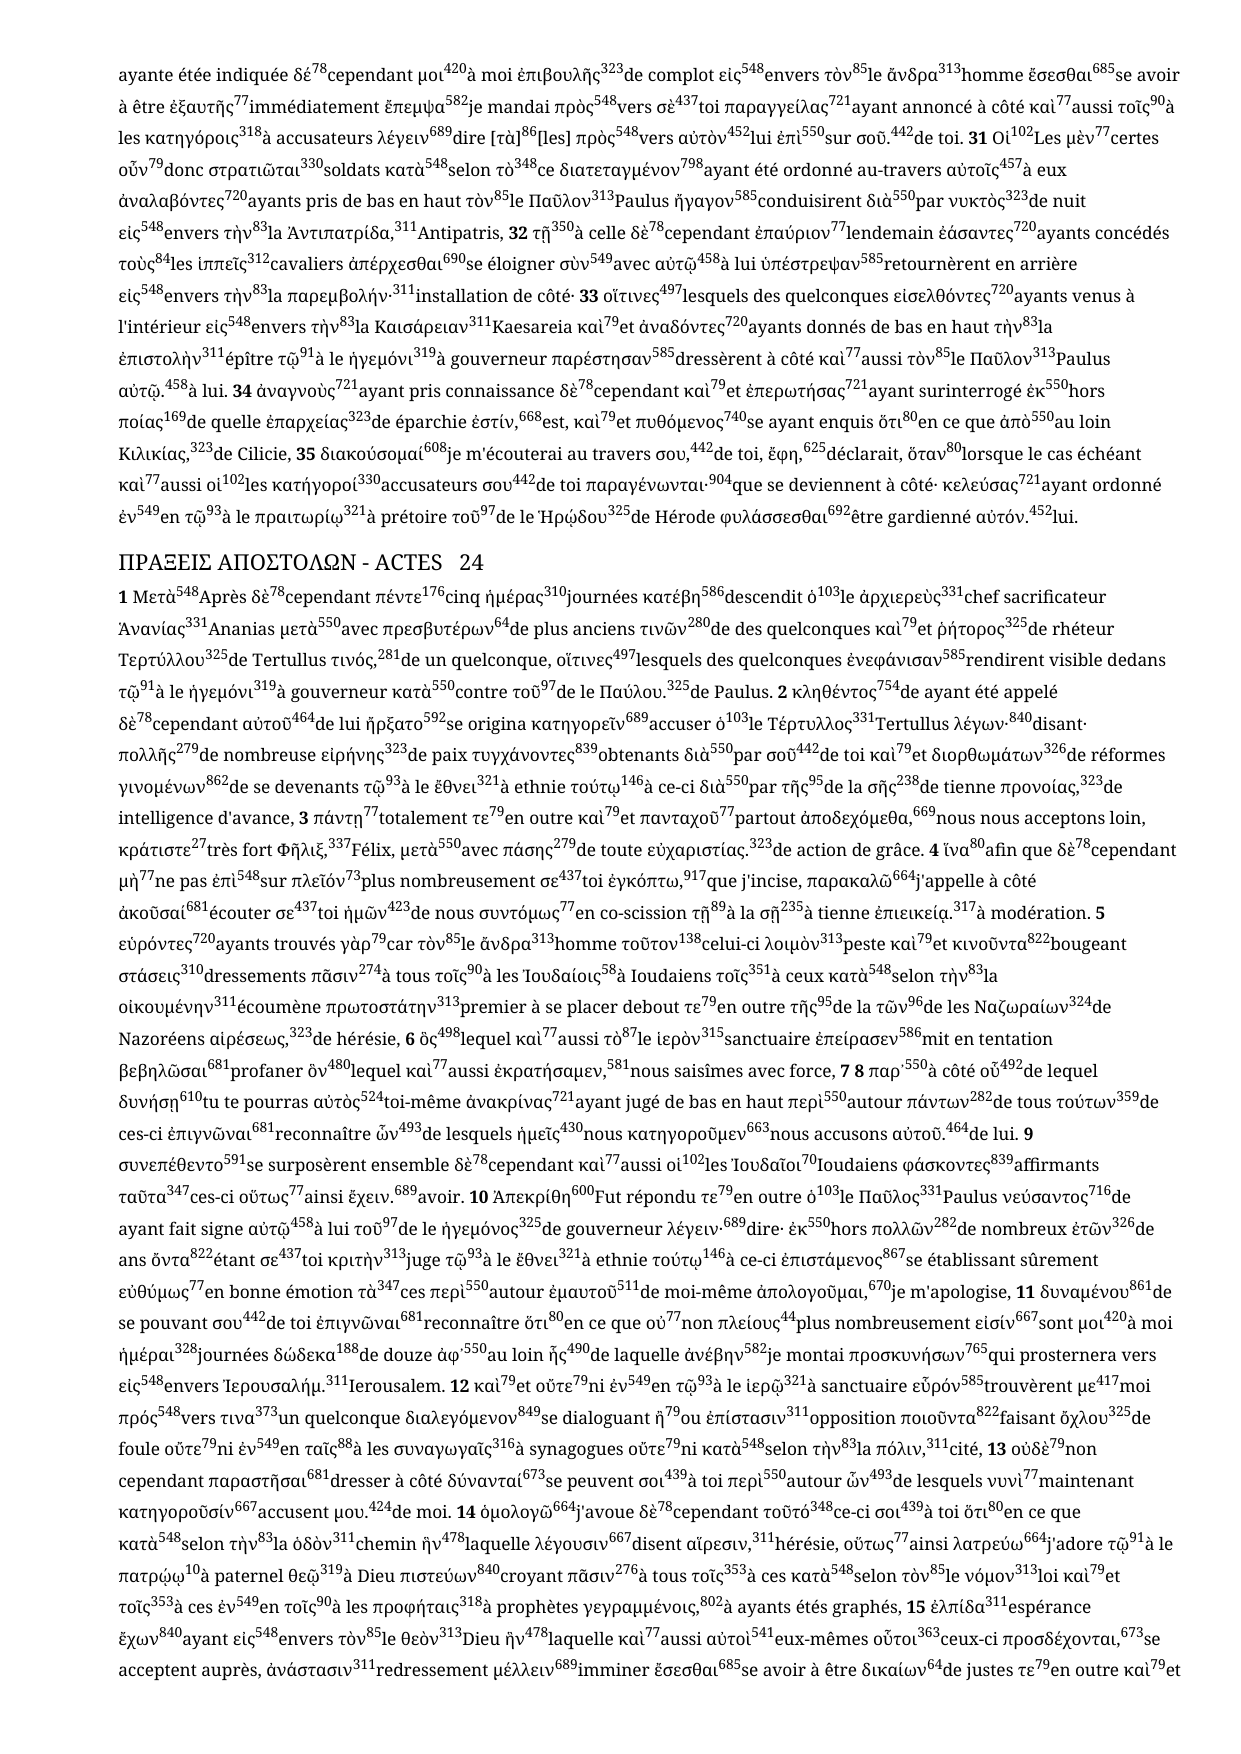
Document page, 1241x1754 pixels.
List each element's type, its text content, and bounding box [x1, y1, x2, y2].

text 1 Μετὰ548Après δὲ78cependant πέντε176cinq ἡμέρας310journées κατέβη586descendit ὁ103le ἀρχιερεὺς331chef sacrificateur Ἁνανίας331Ananias μετὰ550avec πρεσβυτέρων64de plus anciens τινῶν280de des quelconques καὶ79et ῥήτορος325de rhéteur Τερτύλλου325de Tertullus τινός,281de un quelconque, οἵτινες497lesquels des quelconques ἐνεφάνισαν585rendirent visible dedans τῷ91à le ἡγεμόνι319à gouverneur κατὰ550contre τοῦ97de le Παύλου.325de Paulus. 2 κληθέντος754de ayant été appelé δὲ78cependant αὐτοῦ464de lui ἤρξατο592se origina κατηγορεῖν689accuser ὁ103le Τέρτυλλος331Tertullus λέγων·840disant· πολλῆς279de nombreuse εἰρήνης323de paix τυγχάνοντες839obtenants διὰ550par σοῦ442de toi καὶ79et διορθωμάτων326de réformes γινομένων862de se devenants τῷ93à le ἔθνει321à ethnie τούτῳ146à ce-ci διὰ550par τῆς95de la σῆς238de tienne προνοίας,323de intelligence d'avance, 3 πάντῃ77totalement τε79en outre καὶ79et πανταχοῦ77partout ἀποδεχόμεθα,669nous nous acceptons loin, κράτιστε27très fort Φῆλιξ,337Félix, μετὰ550avec πάσης279de toute εὐχαριστίας.323de action de grâce. 4 ἵνα80afin que δὲ78cependant μὴ77ne pas ἐπὶ548sur πλεῖόν73plus nombreusement σε437toi ἐγκόπτω,917que j'incise, παρακαλῶ664j'appelle à côté ἀκοῦσαί681écouter σε437toi ἡμῶν423de nous συντόμως77en co-scission τῇ89à la σῇ235à tienne ἐπιεικείᾳ.317à modération. 5 εὑρόντες720ayants trouvés γὰρ79car τὸν85le ἄνδρα313homme τοῦτον138celui-ci λοιμὸν313peste καὶ79et κινοῦντα822bougeant στάσεις310dressements πᾶσιν274à tous τοῖς90à les Ἰουδαίοις58à Ioudaiens τοῖς351à ceux κατὰ548selon τὴν83la οἰκουμένην311écoumène πρωτοστάτην313premier à se placer debout τε79en outre τῆς95de la τῶν96de les Ναζωραίων324de Nazoréens αἱρέσεως,323de hérésie, 6 ὃς498lequel καὶ77aussi τὸ87le ἱερὸν315sanctuaire ἐπείρασεν586mit en tentation βεβηλῶσαι681profaner ὃν480lequel καὶ77aussi ἐκρατήσαμεν,581nous saisîmes avec force, 7 8 παρ᾽550à côté οὗ492de lequel δυνήσῃ610tu te pourras αὐτὸς524toi-même ἀνακρίνας721ayant jugé de bas en haut περὶ550autour πάντων282de tous τούτων359de ces-ci ἐπιγνῶναι681reconnaître ὧν493de lesquels ἡμεῖς430nous κατηγοροῦμεν663nous accusons αὐτοῦ.464de lui. 9 συνεπέθεντο591se surposèrent ensemble δὲ78cependant καὶ77aussi οἱ102les Ἰουδαῖοι70Ioudaiens φάσκοντες839affirmants ταῦτα347ces-ci οὕτως77ainsi ἔχειν.689avoir. 10 Ἀπεκρίθη600Fut répondu τε79en outre ὁ103le Παῦλος331Paulus νεύσαντος716de ayant fait signe αὐτῷ458à lui τοῦ97de le ἡγεμόνος325de gouverneur λέγειν·689dire· ἐκ550hors πολλῶν282de nombreux ἐτῶν326de ans ὄντα822étant σε437toi κριτὴν313juge τῷ93à le ἔθνει321à ethnie τούτῳ146à ce-ci ἐπιστάμενος867se établissant sûrement εὐθύμως77en bonne émotion τὰ347ces περὶ550autour ἐμαυτοῦ511de moi-même ἀπολογοῦμαι,670je m'apologise, 11 δυναμένου861de se pouvant σου442de toi ἐπιγνῶναι681reconnaître ὅτι80en ce que οὐ77non πλείους44plus nombreusement εἰσίν667sont μοι420à moi ἡμέραι328journées δώδεκα188de douze ἀφ᾽550au loin ἧς490de laquelle ἀνέβην582je montai προσκυνήσων765qui prosternera vers εἰς548envers Ἰερουσαλήμ.311Ierousalem. 12 καὶ79et οὔτε79ni ἐν549en τῷ93à le ἱερῷ321à sanctuaire εὗρόν585trouvèrent με417moi πρός548vers τινα373un quelconque διαλεγόμενον849se dialoguant ἢ79ou ἐπίστασιν311opposition ποιοῦντα822faisant ὄχλου325de foule οὔτε79ni ἐν549en ταῖς88à les συναγωγαῖς316à synagogues οὔτε79ni κατὰ548selon τὴν83la πόλιν,311cité, 13 οὐδὲ79non cependant παραστῆσαι681dresser à côté δύνανταί673se peuvent σοι439à toi περὶ550autour ὧν493de lesquels νυνὶ77maintenant κατηγοροῦσίν667accusent μου.424de moi. 14 ὁμολογῶ664j'avoue δὲ78cependant τοῦτό348ce-ci σοι439à toi ὅτι80en ce que κατὰ548selon τὴν83la ὁδὸν311chemin ἣν478laquelle λέγουσιν667disent αἵρεσιν,311hérésie, οὕτως77ainsi λατρεύω664j'adore τῷ91à le πατρῴῳ10à paternel θεῷ319à Dieu πιστεύων840croyant πᾶσιν276à tous τοῖς353à ces κατὰ548selon τὸν85le νόμον313loi καὶ79et τοῖς353à ces ἐν549en τοῖς90à les προφήταις318à prophètes γεγραμμένοις,802à ayants étés graphés, 15 ἐλπίδα311espérance ἔχων840ayant εἰς548envers τὸν85le θεὸν313Dieu ἣν478laquelle καὶ77aussi αὐτοὶ541eux-mêmes οὗτοι363ceux-ci προσδέχονται,673se acceptent auprès, ἀνάστασιν311redressement μέλλειν689imminer ἔσεσθαι685se avoir à être δικαίων64de justes τε79en outre καὶ79et ἀδίκων.64de injustes. 16 ἐν549en τούτῳ354à ce-ci καὶ77aussi αὐτὸς513moi-même ἀσκῶ664j'exerce ἀπρόσκοπον2irréprochable συνείδησιν311conscience ἔχειν689avoir πρὸς548vers τὸν85le θεὸν313Dieu καὶ79et τοὺς84les ἀνθρώπους312êtres humains διὰ550par παντός.386de tout. 17 δι᾽550par ἐτῶν326de ans δὲ78cependant πλειόνων17de plus nombreusement ἐλεημοσύνας310actes de miséricorde ποιήσων765qui fera εἰς548envers τὸ87le ἔθνος315ethnie μου424de moi παρεγενόμην588je me devins à côté καὶ79et προσφοράς,310offrandes, 18 ἐν549en αἷς483à lesquelles εὗρόν585trouvèrent με417moi ἡγνισμένον796ayant été consacré ἐν549en τῷ93à le ἱερῷ321à sanctuaire οὐ77non μετὰ550avec ὄχλου325de foule οὐδὲ79non cependant μετὰ550avec θορύβου,325de tumulte, 19 τινὲς389des quelconques δὲ78cependant ἀπὸ550au loin τῆς95de la Ἀσίας323de Asie Ἰουδαῖοι,70Ioudaiens, οὓς479lesquels ἔδει625attachait de lien ἐπὶ550sur σοῦ442de toi παρεῖναι689être à côté καὶ79et κατηγορεῖν689accuser εἴ80si τι375un quelconque ἔχοιεν699que aient πρὸς548vers ἐμέ.417moi. 20 ἢ79ou αὐτοὶ541eux-mêmes οὗτοι363ceux-ci εἰπάτωσαν555disent τί399quel εὗρον585trouvèrent ἀδίκημα315délit στάντος716de ayant dressé μου424de moi ἐπὶ550sur τοῦ99de le συνεδρίου,327de sanhédrin, 21 ἢ79ou περὶ550autour μιᾶς189de une ταύτης148de celle-ci φωνῆς323de voix ἧς490de laquelle ἐκέκραξα582je croassai dehors ἐν549en αὐτοῖς457à eux ἑστὼς783ayant dressé ὅτι80en ce que περὶ550autour ἀναστάσεως323de redressement νεκρῶν64de morts ἐγὼ431moi κρίνομαι676je suis jugé σήμερον77aujourd'hui ἐφ᾽550sur ὑμῶν.441de vous. 22 Ἀνεβάλετο592Se jeta de bas en haut δὲ78cependant αὐτοὺς451eux ὁ103le Φῆλιξ,331Félix, ἀκριβέστερον77plus exactement εἰδὼς783ayant su τὰ347ces περὶ550autour τῆς95de la ὁδοῦ323de chemin εἴπας·721ayant dit· ὅταν80lorsque le cas échéant Λυσίας331Lysias ὁ103le χιλίαρχος331chiliarque καταβῇ,899que descende, διαγνώσομαι608je me diagnostiquerai τὰ347ces καθ᾽548selon ὑμᾶς·436vous· 23 διαταξάμενος740se ayant ordonné au-travers τῷ91à le ἑκατοντάρχῃ319à chef de cent τηρεῖσθαι692être gardé αὐτὸν452lui ἔχειν689avoir τε79en outre ἄνεσιν311relaxation καὶ79et μηδένα373ne pas un κωλύειν689empêcher τῶν256de les ἰδίων357de en propres αὐτοῦ464de lui ὑπηρετεῖν689administrer αὐτῷ.458à lui. 24 Μετὰ548Après δὲ78cependant ἡμέρας310journées τινὰς266des quelconques παραγενόμενος740se ayant devenu à côté ὁ103le Φῆλιξ331Félix σὺν549avec Δρουσίλλῃ317à Drusilla τῇ249à la ἰδίᾳ119à en propre γυναικὶ317à femme οὔσῃ826à étante Ἰουδαίᾳ36à Ioudaienne μετεπέμψατο592se manda au-delà τὸν85le Παῦλον313Paulus καὶ79et ἤκουσεν586écouta αὐτοῦ464de lui περὶ550autour τῆς95de la εἰς548envers Χριστὸν313Christ Ἰησοῦν313Iésous πίστεως.323de croyance. 25 διαλεγομένου861de se dialoguant δὲ78cependant αὐτοῦ464de lui περὶ550autour δικαιοσύνης323de justice καὶ79et ἐγκρατείας323de maîtrise intérieure καὶ79et τοῦ99de le κρίματος327de objet de jugement τοῦ360de ce μέλλοντος,836de imminant, ἔμφοβος47en effroi γενόμενος740se ayant devenu ὁ103le Φῆλιξ331Félix ἀπεκρίθη·600fut répondu· τὸ348ce νῦν77maintenant ἔχον824ayant πορεύου,574te va, καιρὸν313moment δὲ78cependant μεταλαβὼν721ayant pris avec au-delà μετακαλέσομαί608je m'appellerai avec au-delà σε,437toi, 26 ἅμα77simultanément καὶ77aussi ἐλπίζων840espérant ὅτι80en ce que χρήματα332choses de besoins δοθήσεται619sera donné αὐτῷ458à lui ὑπὸ550sous τοῦ97de le Παύλου·325de Paulus· διὸ79c'est pourquoi καὶ77aussi πυκνότερον77plus fréquemment αὐτὸν452lui μεταπεμπόμενος867se mandant au-delà ὡμίλει625conversait αὐτῷ.458à lui. 27 Διετίας323de Deux années δὲ78cependant πληρωθείσης752de ayante étée faite plénitude ἔλαβεν586prit διάδοχον313successeur ὁ103le Φῆλιξ331Félix Πόρκιον313Porcius Φῆστον,313Festus, θέλων840voulant τε79en outre χάριτα311grâce καταθέσθαι682se poser de haut en bas τοῖς90à les Ἰουδαίοις58à Ioudaiens ὁ103le Φῆλιξ331Félix κατέλιπεν586laissa en contrebas τὸν85le Παῦλον313Paulus δεδεμένον.796ayant été attaché de lien. [118, 581, 1181, 1682]
text ΠΡΑΞΕΙΣ ΑΠΟΣΤΟΛΩΝ - ACTES 24 [118, 547, 1181, 577]
text 1 Ἀτενίσας721Ayant regardé fixement δὲ78cependant ὁ103le Παῦλος331Paulus τῷ93à le συνεδρίῳ321à sanhédrin εἶπεν·586dit· ἄνδρες336hommes ἀδελφοί,336frères, ἐγὼ431moi πάσῃ273à toute συνειδήσει317à conscience ἀγαθῇ8à bonne πεπολίτευμαι644je m'ai été citoyen τῷ91à le θεῷ319à Dieu ἄχρι552jusqu'à l'extrémité ταύτης148de celle-ci τῆς95de la ἡμέρας.323de journée. 2 ὁ103le δὲ78cependant ἀρχιερεὺς331chef sacrificateur Ἁνανίας331Ananias ἐπέταξεν586ordonna sûrement τοῖς351à ceux παρεστῶσιν773à ayants dressés à côté αὐτῷ458à lui τύπτειν689taper αὐτοῦ464de lui τὸ87le στόμα.315bouche. 3 τότε77alors ὁ103le Παῦλος331Paulus πρὸς548vers αὐτὸν452lui εἶπεν·586dit· τύπτειν689taper σε437toi μέλλει668immine ὁ103le θεός,331Dieu, τοῖχε337mur κεκονιαμένε·818ayant été chaulé· καὶ79et σὺ448toi κάθῃ672tu te es assis κρίνων840jugeant με417moi κατὰ548selon τὸν85le νόμον313loi καὶ79et παρανομῶν840contrant la loi κελεύεις666tu ordonnes με417moi τύπτεσθαι;692être tapé; 4 οἱ363ceux δὲ78cependant παρεστῶτες782ayants dressés à côté εἶπαν·585dirent· τὸν85le ἀρχιερέα313chef sacrificateur τοῦ97de le θεοῦ325de Dieu λοιδορεῖς;666tu insultes; 5 ἔφη625déclarait τε79en outre ὁ103le Παῦλος·331Paulus· οὐκ77non ᾔδειν,655j'avais su, ἀδελφοί,336frères, ὅτι80en ce que ἐστὶν668est ἀρχιερεύς·331chef sacrificateur· γέγραπται654a été graphé γὰρ79car ὅτι80en ce que ἄρχοντα313chef τοῦ97de le λαοῦ325de peuple σου442de toi οὐκ77non ἐρεῖς604tu diras κακῶς.77malicieusement. 6 Γνοὺς721Ayant connu δὲ78cependant ὁ103le Παῦλος331Paulus ὅτι80en ce que τὸ105le ἓν199un μέρος333part ἐστὶν668est Σαδδουκαίων324de Sadducéens τὸ105le δὲ78cependant ἕτερον392autre-différent Φαρισαίων324de Pharisiens ἔκραζεν625croassait ἐν549en τῷ93à le συνεδρίῳ·321à sanhédrin· ἄνδρες336hommes ἀδελφοί,336frères, ἐγὼ431moi Φαρισαῖός331Pharisien εἰμι,664je suis, υἱὸς331fils Φαρισαίων,324de Pharisiens, περὶ550autour ἐλπίδος323de espérance καὶ79et ἀναστάσεως323de redressement νεκρῶν64de morts [ἐγὼ]431[moi] κρίνομαι.676je suis jugé. 7 τοῦτο348ce-ci δὲ78cependant αὐτοῦ464de lui λαλοῦντος834de bavardant ἐγένετο592se devint στάσις329dressement τῶν96de les Φαρισαίων324de Pharisiens καὶ79et Σαδδουκαίων324de Sadducéens καὶ79et ἐσχίσθη600fut scindé τὸ105le πλῆθος.333multitude. 8 Σαδδουκαῖοι330Sadducéens μὲν77certes γὰρ79car λέγουσιν667disent μὴ77ne pas εἶναι689être ἀνάστασιν311redressement μήτε79et ni ἄγγελον313ange μήτε79et ni πνεῦμα,315souffle, Φαρισαῖοι330Pharisiens δὲ78cependant ὁμολογοῦσιν667avouent τὰ347ces ἀμφότερα.374tous deux. 9 ἐγένετο592se devint δὲ78cependant κραυγὴ329cri μεγάλη,20grande, καὶ79et ἀναστάντες720ayants redressés τινὲς389des quelconques τῶν96de les γραμματέων324de lettrés τοῦ99de le μέρους327de part τῶν96de les Φαρισαίων324de Pharisiens διεμάχοντο630se bataillaient en séparant λέγοντες·839disants· οὐδὲν375aucun κακὸν55malicieux εὑρίσκομεν663nous trouvons ἐν549en τῷ91à le ἀνθρώπῳ319à être humain τούτῳ·144à celui-ci· εἰ80si δὲ78cependant πνεῦμα333souffle ἐλάλησεν586bavarda αὐτῷ458à lui ἢ79ou ἄγγελος;331ange; 10 Πολλῆς382de Nombreuse δὲ78cependant γινομένης859de se devenante στάσεως323de dressement φοβηθεὶς760ayant été effrayé ὁ103le χιλίαρχος331chiliarque μὴ80ne pas διασπασθῇ911que soit tiré à travers ὁ103le Παῦλος331Paulus ὑπ᾽550sous αὐτῶν463de eux ἐκέλευσεν586ordonna τὸ87le στράτευμα315troupe de soldats καταβὰν709ayant descendu ἁρπάσαι681ravir αὐτὸν452lui ἐκ550hors μέσου67de au milieu αὐτῶν463de eux ἄγειν689conduire τε79en outre εἰς548envers τὴν83la παρεμβολήν.311installation de côté. 11 Τῇ89à La δὲ78cependant ἐπιούσῃ826à survenante νυκτὶ317à nuit ἐπιστὰς721ayant présenté αὐτῷ458à lui ὁ103le κύριος331Maître εἶπεν·586dit· θάρσει·570aie courage· ὡς80comme γὰρ79car διεμαρτύρω590tu te passas témoignage τὰ347ces περὶ550autour ἐμοῦ424de moi εἰς548envers Ἰερουσαλήμ,311Ierousalem, οὕτω77ainsi σε437toi δεῖ668attache de lien καὶ77aussi εἰς548envers Ῥώμην311Rome μαρτυρῆσαι.681témoigner. 12 Γενομένης732de Se ayante devenue δὲ78cependant ἡμέρας323de journée ποιήσαντες720ayants faits συστροφὴν311torsion ensemble οἱ102les Ἰουδαῖοι70Ioudaiens ἀνεθεμάτισαν585anathématisèrent ἑαυτοὺς527eux-mêmes λέγοντες839disants μήτε79et ni φαγεῖν681manger μήτε79et ni πιεῖν681boire ἕως80jusqu'à ce que οὗ494de lequel ἀποκτείνωσιν898que tuent catégoriquement τὸν85le Παῦλον.313Paulus. 13 ἦσαν624étaient δὲ78cependant πλείους70plus nombreusement τεσσεράκοντα190de quarante οἱ363ceux ταύτην136celle-ci τὴν83la συνωμοσίαν311conspiration ποιησάμενοι,739se ayants faits, 14 οἵτινες497lesquels des quelconques προσελθόντες720ayants venus vers τοῖς90à les ἀρχιερεῦσιν318à chefs sacrificateurs καὶ79et τοῖς90à les πρεσβυτέροις58à plus anciens εἶπαν·585dirent· ἀναθέματι321à anathème ἀνεθεματίσαμεν581nous anathématisâmes ἑαυτοὺς506nous-mêmes μηδενὸς386de ne pas un γεύσασθαι682se goûter ἕως80jusqu'à ce que οὗ494de lequel ἀποκτείνωμεν894que nous tuions catégoriquement τὸν85le Παῦλον.313Paulus. 15 νῦν77maintenant οὖν79donc ὑμεῖς447vous ἐμφανίσατε553rendez visible dedans τῷ91à le χιλιάρχῳ319à chiliarque σὺν549avec τῷ93à le συνεδρίῳ321à sanhédrin ὅπως80de telle manière que καταγάγῃ899que mène de haut en bas αὐτὸν452lui εἰς548envers ὑμᾶς436vous ὡς80comme μέλλοντας821imminants διαγινώσκειν689diagnostiquer ἀκριβέστερον77plus exactement τὰ347ces περὶ550autour αὐτοῦ·464de lui· ἡμεῖς430nous δὲ78cependant πρὸ550d'avant τοῦ360de ce ἐγγίσαι681approcher αὐτὸν452lui ἕτοιμοί46prêts ἐσμεν663nous sommes τοῦ360de ce ἀνελεῖν681saisir de bas en haut αὐτόν.452lui. 16 Ἀκούσας721Ayant écouté δὲ78cependant ὁ103le υἱὸς331fils τῆς95de la ἀδελφῆς323de soeur Παύλου325de Paulus τὴν83la ἐνέδραν,311embuscade, παραγενόμενος740se ayant devenu à côté καὶ79et εἰσελθὼν721ayant venu à l'intérieur εἰς548envers τὴν83la παρεμβολὴν311installation de côté ἀπήγγειλεν586rapporta annonce τῷ91à le Παύλῳ.319à Paulus. 17 προσκαλεσάμενος740se ayant appelé auprès δὲ78cependant ὁ103le Παῦλος331Paulus ἕνα53un τῶν96de les ἑκατονταρχῶν324de chefs de cent ἔφη·625déclarait· τὸν85le νεανίαν313adolescent τοῦτον138celui-ci ἄπαγε570conduis au loin πρὸς548vers τὸν85le χιλίαρχον,313chiliarque, ἔχει668a γὰρ79car ἀπαγγεῖλαί681rapporter annonce τι375un quelconque αὐτῷ.458à lui. 18 ὁ364celui μὲν340certes οὖν79donc παραλαβὼν721ayant pris à côté αὐτὸν452lui ἤγαγεν586conduisit πρὸς548vers τὸν85le χιλίαρχον313chiliarque καὶ79et φησίν·668déclare· ὁ103le δέσμιος331lié Παῦλος331Paulus προσκαλεσάμενός740se ayant appelé auprès με417moi ἠρώτησεν586interrogea τοῦτον138celui-ci τὸν85le νεανίσκον313adolescent ἀγαγεῖν681conduire πρὸς548vers σὲ437toi ἔχοντά822ayant τι375un quelconque λαλῆσαί681bavarder σοι.439à toi. 19 ἐπιλαβόμενος740se ayant emparé δὲ78cependant τῆς95de la χειρὸς323de main αὐτοῦ464de lui ὁ103le χιλίαρχος331chiliarque καὶ79et ἀναχωρήσας721ayant replacé κατ᾽548selon ἰδίαν544en propre ἐπυνθάνετο,631se enquérait, τί412quel ἐστιν668est ὃ482lequel ἔχεις666tu as ἀπαγγεῖλαί681rapporter annonce μοι;420à moi; 20 εἶπεν586dit δὲ78cependant ὅτι80en ce que οἱ102les Ἰουδαῖοι70Ioudaiens συνέθεντο591se posèrent ensemble τοῦ360de ce ἐρωτῆσαί681interroger σε437toi ὅπως80de telle manière que αὔριον77demain τὸν85le Παῦλον313Paulus καταγάγῃς897que tu mènes de haut en bas εἰς548envers τὸ87le συνέδριον315sanhédrin ὡς80comme μέλλων840imminant τι375un quelconque ἀκριβέστερον77plus exactement πυνθάνεσθαι690se enquérir περὶ550autour αὐτοῦ.464de lui. 21 σὺ448toi οὖν79donc μὴ77ne pas πεισθῇς909que tu sois persuadé αὐτοῖς·457à eux· ἐνεδρεύουσιν667embuscadent γὰρ79car αὐτὸν452lui ἐξ550hors αὐτῶν463de eux ἄνδρες330hommes πλείους21plus nombreusement τεσσεράκοντα,190de quarante, οἵτινες497lesquels des quelconques ἀνεθεμάτισαν585anathématisèrent ἑαυτοὺς527eux-mêmes μήτε79et ni φαγεῖν681manger μήτε79et ni πιεῖν681boire ἕως80jusqu'à ce que οὗ492de lequel ἀνέλωσιν898que saisissent de bas en haut αὐτόν,452lui, καὶ79et νῦν77maintenant εἰσιν667sont ἕτοιμοι46prêts προσδεχόμενοι866se acceptants auprès τὴν83la ἀπὸ550au loin σοῦ442de toi ἐπαγγελίαν.311promesse. 22 ὁ103le μὲν77certes οὖν79donc χιλίαρχος331chiliarque ἀπέλυσεν586délia au loin τὸν85le νεανίσκον313adolescent παραγγείλας721ayant annoncé à côté μηδενὶ378à ne pas un ἐκλαλῆσαι681bavarder dehors ὅτι80en ce que ταῦτα347ces-ci ἐνεφάνισας584tu rendis visible dedans πρός548vers ἐμέ.417moi. 23 Καὶ79Et προσκαλεσάμενος740se ayant appelé auprès τινας268des quelconques δύο178deux τῶν96de les ἑκατονταρχῶν324de chefs de cent εἶπεν·586dit· ἑτοιμάσατε553préparez στρατιώτας312soldats διακοσίους,178deux cents, ὅπως80de telle manière que πορευθῶσιν910que soient allé ἕως552jusqu'à ce que Καισαρείας,323de Kaesareia, καὶ79et ἱππεῖς312cavaliers ἑβδομήκοντα178soixante-dix καὶ79et δεξιολάβους312gardes droites διακοσίους178deux cents ἀπὸ550au loin τρίτης209de troisième ὥρας323de heure τῆς95de la νυκτός,323de nuit, 24 κτήνη314bêtes de montures τε79en outre παραστῆσαι681dresser à côté ἵνα80afin que ἐπιβιβάσαντες720ayants montés dessus τὸν85le Παῦλον313Paulus διασώσωσιν898que sauvent par le fait de πρὸς548vers Φήλικα313Félix τὸν85le ἡγεμόνα,313gouverneur, 25 γράψας721ayant graphé ἐπιστολὴν311épître ἔχουσαν820ayante τὸν85le τύπον313modèle frappé τοῦτον·138celui-ci· 26 Κλαύδιος331Claudius Λυσίας331Lysias τῷ91à le κρατίστῳ10à très fort ἡγεμόνι319à gouverneur Φήλικι319à Félix χαίρειν.309être de joie. 27 Τὸν85Le ἄνδρα313homme τοῦτον138celui-ci συλλημφθέντα744ayant été pris ensemble ὑπὸ550sous τῶν96de les Ἰουδαίων64de Ioudaiens καὶ79et μέλλοντα822imminant ἀναιρεῖσθαι692être saisi de bas en haut ὑπ᾽550sous αὐτῶν463de eux ἐπιστὰς721ayant présenté σὺν549avec τῷ253à le στρατεύματι321à troupe de soldats ἐξειλάμην588je m'extrais μαθὼν721ayant appris ὅτι80en ce que Ῥωμαῖός47Romain ἐστιν.668est. 28 βουλόμενός867se ayant dessein τε79en outre ἐπιγνῶναι681reconnaître τὴν83la αἰτίαν311cause δι᾽548par le fait de ἣν478laquelle ἐνεκάλουν624appelaient en accusation αὐτῷ,458à lui, κατήγαγον582je menai de haut en bas εἰς548envers τὸ87le συνέδριον315sanhédrin αὐτῶν463de eux 29 ὃν480lequel εὗρον582je trouvai ἐγκαλούμενον875étant appelé en accusation περὶ550autour ζητημάτων326de sujets de recherches τοῦ97de le νόμου325de loi αὐτῶν,463de eux, μηδὲν375ne pas un δὲ78cependant ἄξιον55digne θανάτου325de trépas ἢ79ou δεσμῶν324de liens ἔχοντα822ayant ἔγκλημα.315appel en accusation. 30 μηνυθείσης752de ayante étée indiquée δέ78cependant μοι420à moi ἐπιβουλῆς323de complot εἰς548envers τὸν85le ἄνδρα313homme ἔσεσθαι685se avoir à être ἐξαυτῆς77immédiatement ἔπεμψα582je mandai πρὸς548vers σὲ437toi παραγγείλας721ayant annoncé à côté καὶ77aussi τοῖς90à les κατηγόροις318à accusateurs λέγειν689dire [τὰ]86[les] πρὸς548vers αὐτὸν452lui ἐπὶ550sur σοῦ.442de toi. 31 Οἱ102Les μὲν77certes οὖν79donc στρατιῶται330soldats κατὰ548selon τὸ348ce διατεταγμένον798ayant été ordonné au-travers αὐτοῖς457à eux ἀναλαβόντες720ayants pris de bas en haut τὸν85le Παῦλον313Paulus ἤγαγον585conduisirent διὰ550par νυκτὸς323de nuit εἰς548envers τὴν83la Ἀντιπατρίδα,311Antipatris, 32 τῇ350à celle δὲ78cependant ἐπαύριον77lendemain ἐάσαντες720ayants concédés τοὺς84les ἱππεῖς312cavaliers ἀπέρχεσθαι690se éloigner σὺν549avec αὐτῷ458à lui ὑπέστρεψαν585retournèrent en arrière εἰς548envers τὴν83la παρεμβολήν·311installation de côté· 33 οἵτινες497lesquels des quelconques εἰσελθόντες720ayants venus à l'intérieur εἰς548envers τὴν83la Καισάρειαν311Kaesareia καὶ79et ἀναδόντες720ayants donnés de bas en haut τὴν83la ἐπιστολὴν311épître τῷ91à le ἡγεμόνι319à gouverneur παρέστησαν585dressèrent à côté καὶ77aussi τὸν85le Παῦλον313Paulus αὐτῷ.458à lui. 34 ἀναγνοὺς721ayant pris connaissance δὲ78cependant καὶ79et ἐπερωτήσας721ayant surinterrogé ἐκ550hors ποίας169de quelle ἐπαρχείας323de éparchie ἐστίν,668est, καὶ79et πυθόμενος740se ayant enquis ὅτι80en ce que ἀπὸ550au loin Κιλικίας,323de Cilicie, 35 διακούσομαί608je m'écouterai au travers σου,442de toi, ἔφη,625déclarait, ὅταν80lorsque le cas échéant καὶ77aussi οἱ102les κατήγοροί330accusateurs σου442de toi παραγένωνται·904que se deviennent à côté· κελεύσας721ayant ordonné ἐν549en τῷ93à le πραιτωρίῳ321à prétoire τοῦ97de le Ἡρῴδου325de Hérode φυλάσσεσθαι692être gardienné αὐτόν.452lui. [118, 59, 1181, 528]
